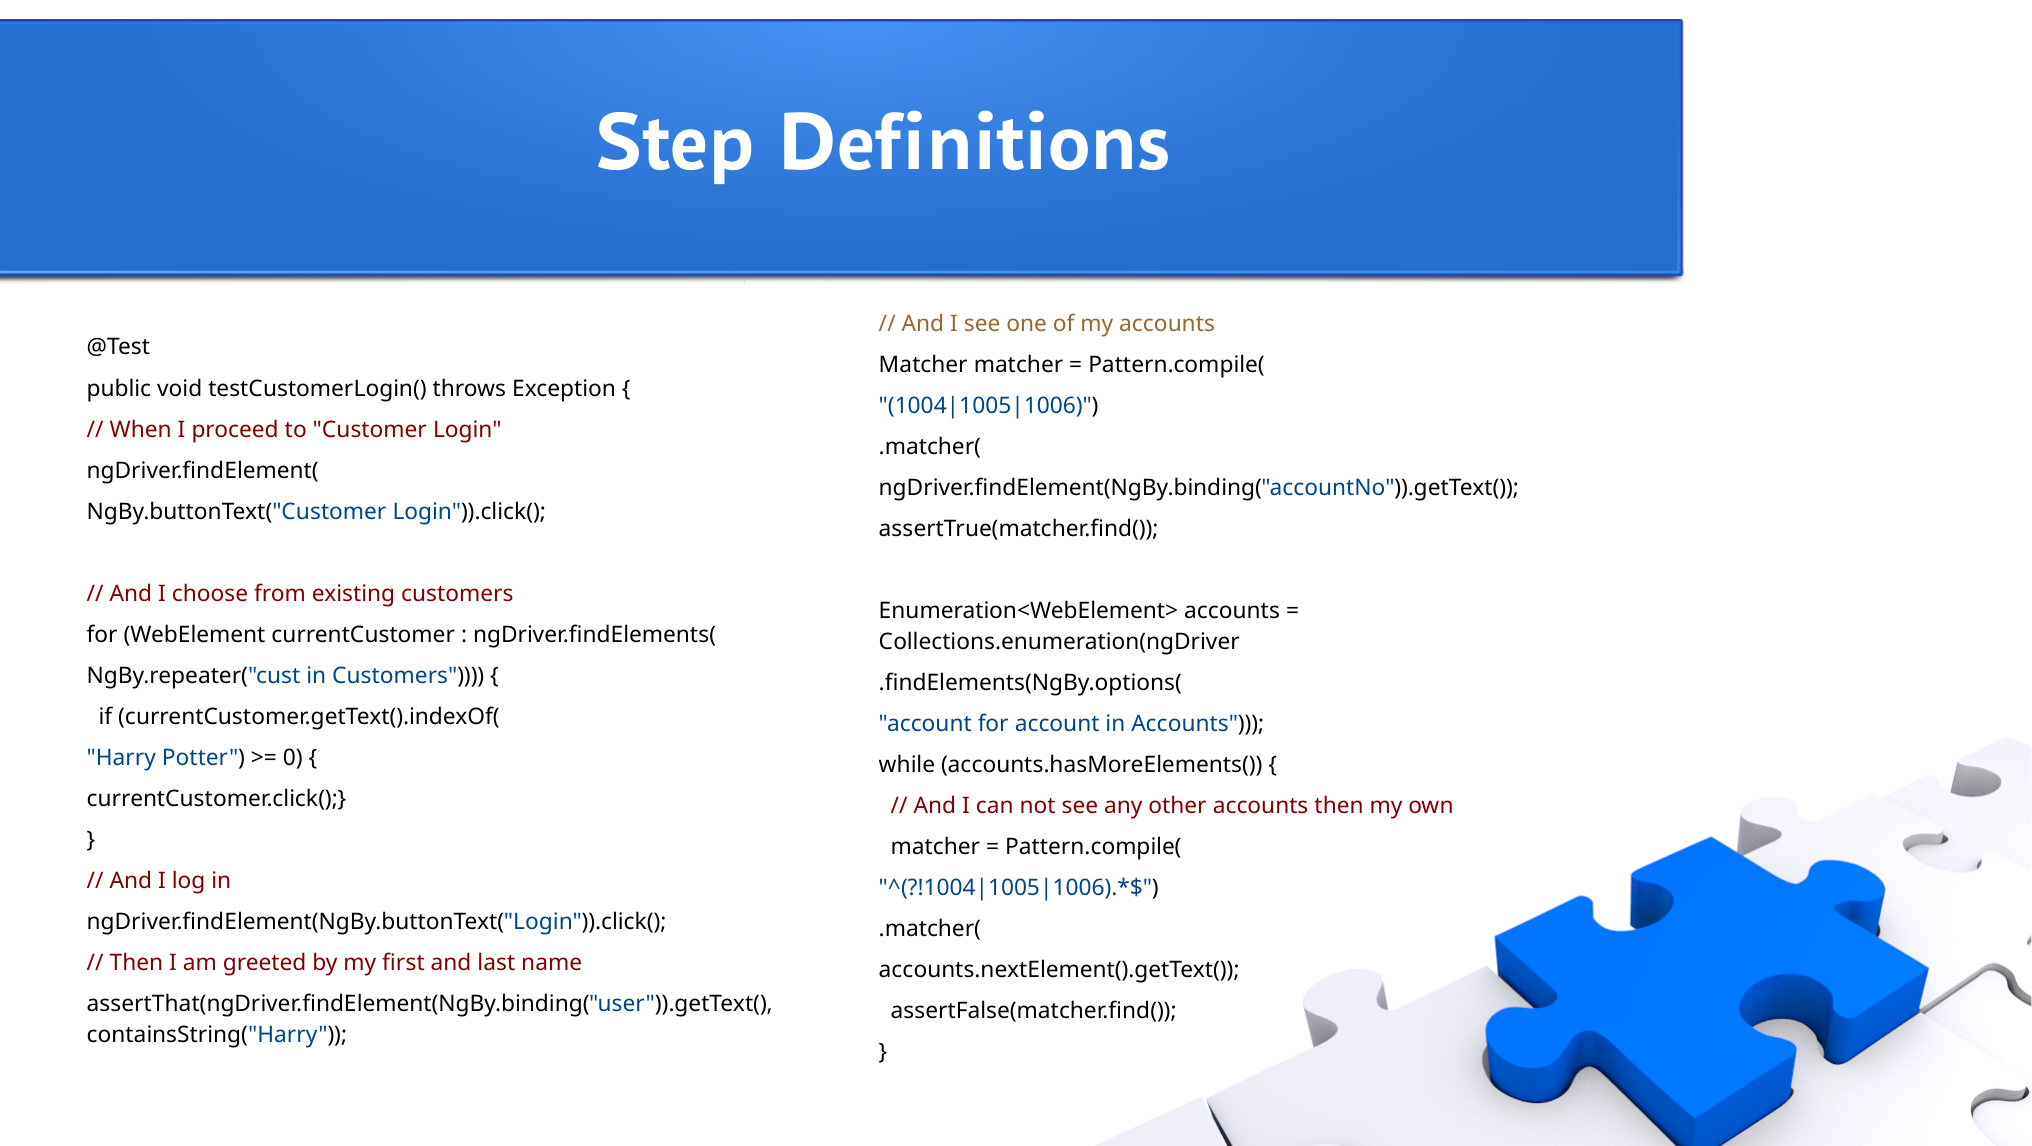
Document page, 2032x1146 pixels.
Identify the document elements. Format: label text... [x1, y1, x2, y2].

picture [1071, 605, 2032, 1146]
list @Test public void testCustomerLogin() throws Exception { // When I proceed to "Customer Login" ngDriver.findElement( NgBy.buttonText("Customer Login")).click(); // And I choose from existing customers for (WebElement currentCustomer : ngDriver.findElements( NgBy.repeater("cust in Customers")))) { if (currentCustomer.getText().indexOf( "Harry Potter") >= 0) { currentCustomer.click();} } // And I log in ngDriver.findElement(NgBy.buttonText("Login")).click(); // Then I am greeted by my first and last name assertThat(ngDriver.findElement(NgBy.binding("user")).getText(), containsString("Harry")); [86, 330, 827, 1063]
picture [0, 19, 1689, 284]
list // And I see one of my accounts Matcher matcher = Pattern.compile( "(1004|1005|1006)") .matcher( ngDriver.findElement(NgBy.binding("accountNo")).getText()); assertTrue(matcher.find()); Enumeration<WebElement> accounts = Collections.enumeration(ngDriver .findElements(NgBy.options( "account for account in Accounts"))); while (accounts.hasMoreElements()) { // And I can not see any other accounts then my own matcher = Pattern.compile( "^(?!1004|1005|1006).*$") .matcher( accounts.nextElement().getText()); assertFalse(matcher.find()); } [878, 307, 1619, 1075]
title Step Definitions [101, 45, 1666, 237]
